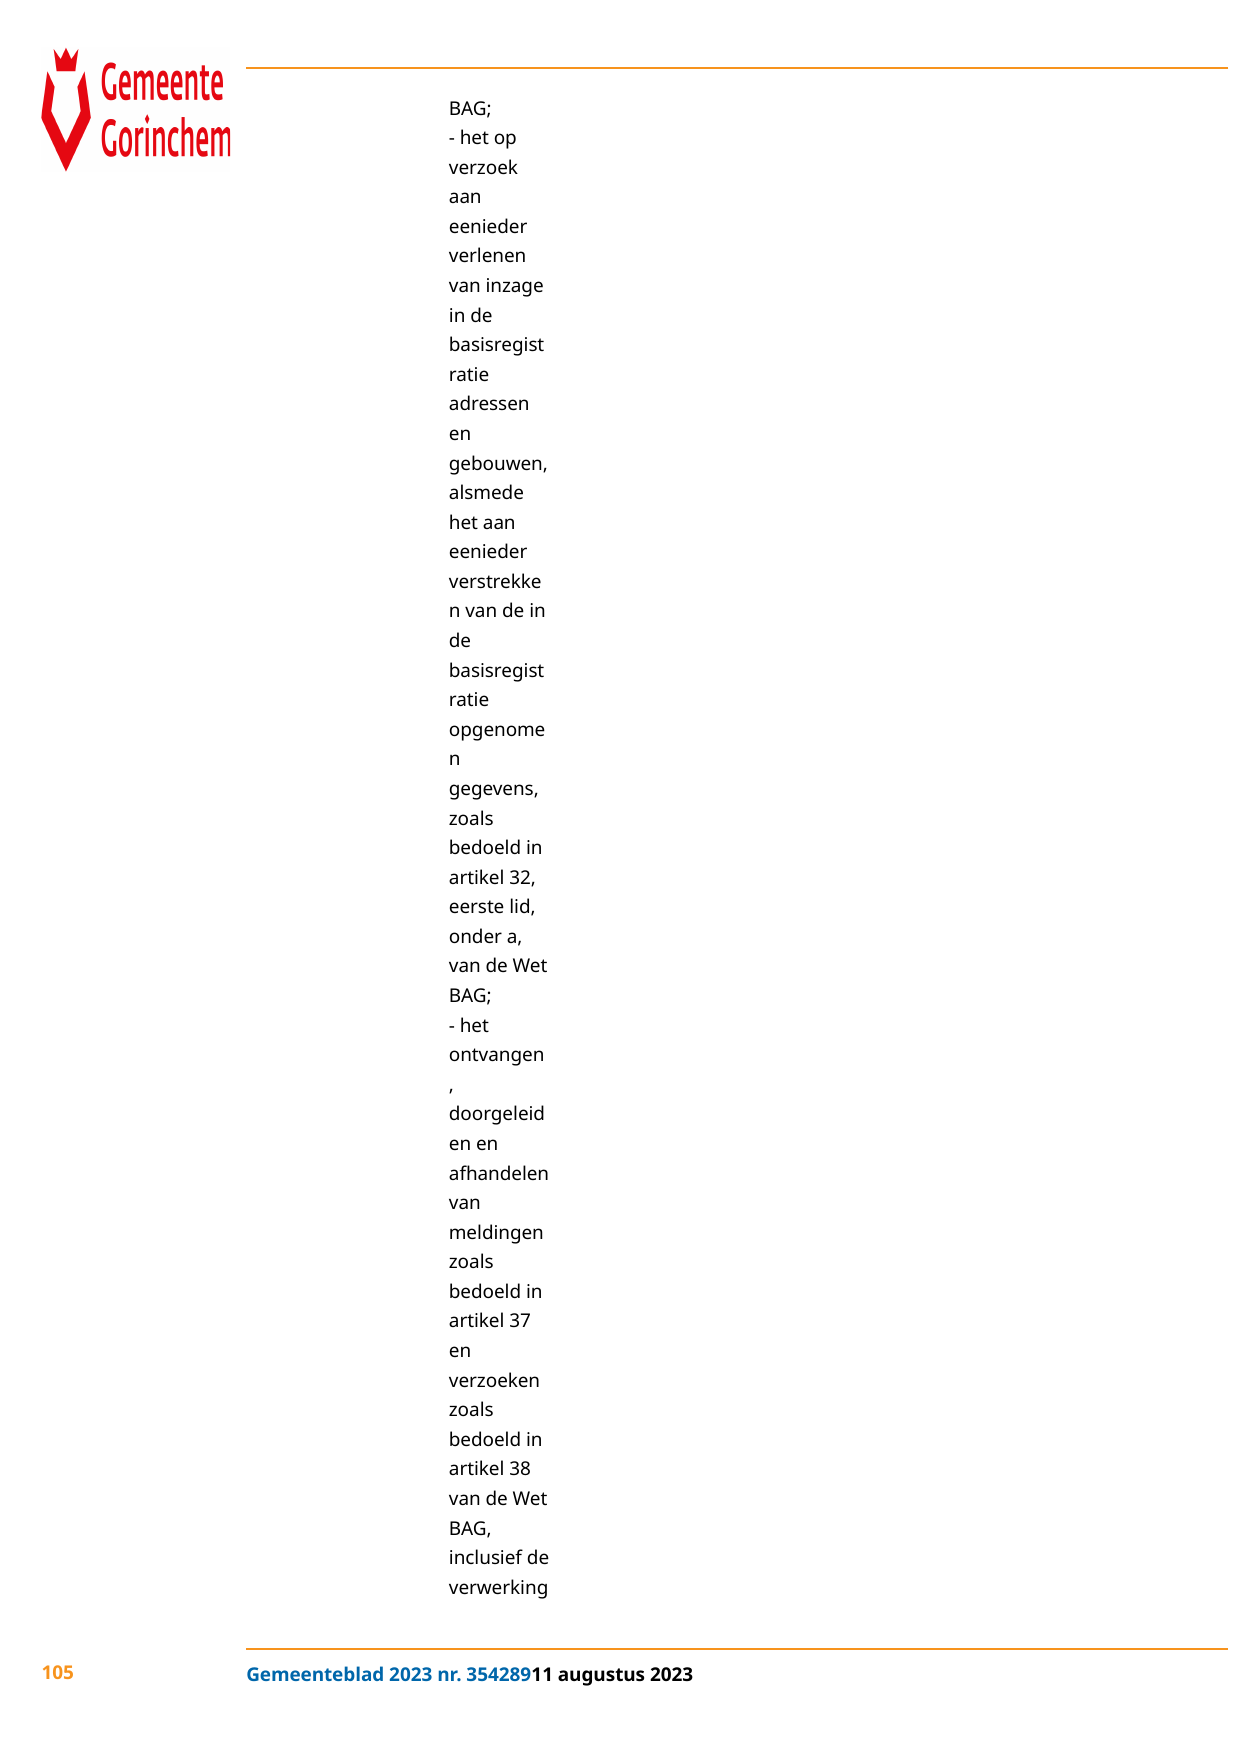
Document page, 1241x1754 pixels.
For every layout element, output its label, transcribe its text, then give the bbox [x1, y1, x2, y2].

table_cell [750, 95, 850, 1600]
table_cell BAG; - het op verzoek aan eenieder verlenen van inzage in de basisregistratie adressen en gebouwen, alsmede het aan eenieder verstrekken van de in de basisregistratie opgenomen gegevens, zoals bedoeld in artikel 32, eerste lid, onder a, van de Wet BAG; - het ontvangen, doorgeleiden en afhandelen van meldingen zoals bedoeld in artikel 37 en verzoeken zoals bedoeld in artikel 38 van de Wet BAG, inclusief de verwerking [449, 95, 549, 1600]
table_cell [549, 95, 649, 1600]
table_cell [348, 95, 449, 1600]
picture [41, 47, 231, 172]
table_cell [248, 95, 348, 1600]
table_cell [951, 95, 1051, 1600]
table_cell [1051, 95, 1152, 1600]
table_cell [650, 95, 750, 1600]
table_cell [850, 95, 951, 1600]
